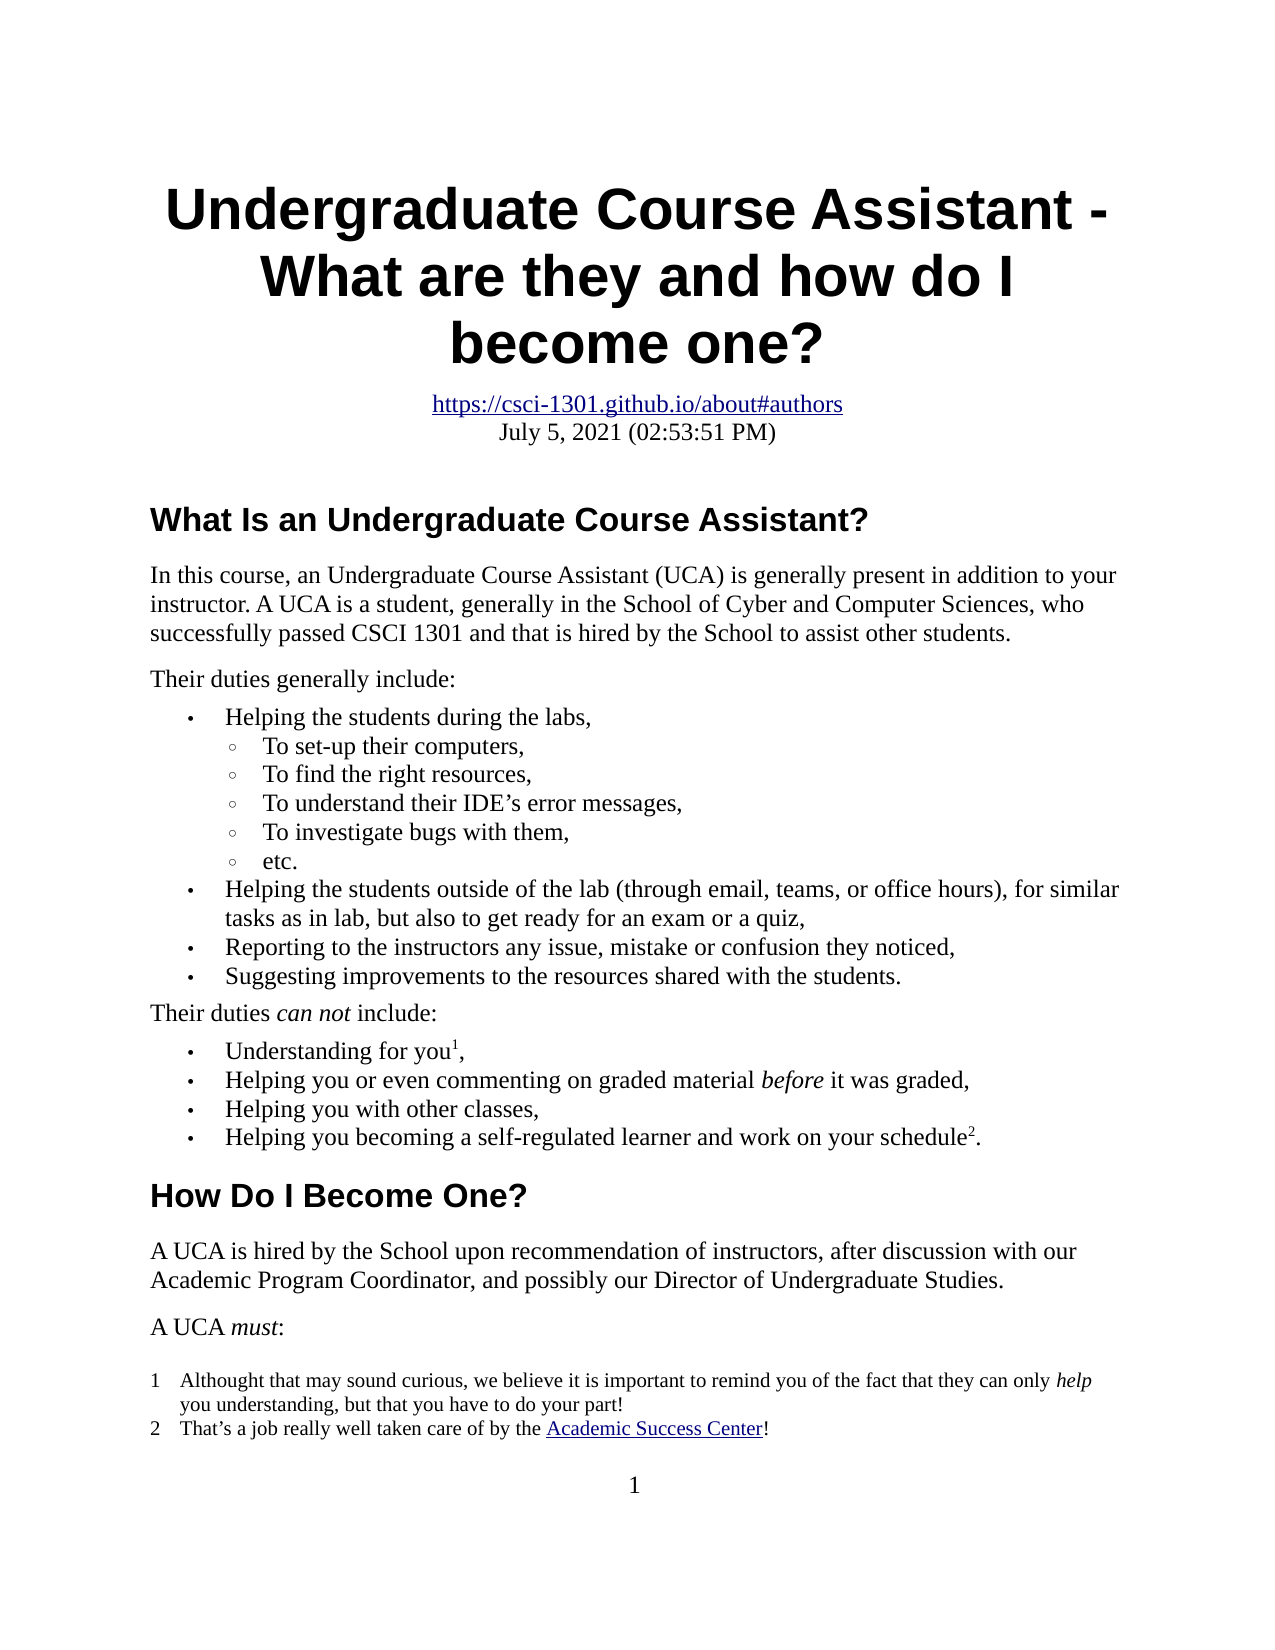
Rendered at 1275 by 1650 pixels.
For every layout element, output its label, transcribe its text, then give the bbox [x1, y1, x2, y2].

text Their duties generally include: [150, 664, 1125, 693]
list Reporting to the instructors any issue, mistake or confusion they noticed, [187, 932, 1125, 961]
title Undergraduate Course Assistant - What are they and how do I become one? [150, 175, 1125, 376]
list Althought that may sound curious, we believe it is important to remind you of the fact that they can only help you understanding, but that you have to do your part! [150, 1368, 1125, 1416]
text In this course, an Undergraduate Course Assistant (UCA) is generally present in addition to your instructor. A UCA is a student, generally in the School of Cyber and Computer Sciences, who successfully passed CSCI 1301 and that is hired by the School to assist other students. [150, 560, 1125, 646]
list To understand their IDE’s error messages, [225, 788, 1125, 817]
text Their duties can not include: [150, 998, 1125, 1027]
list etc. [225, 846, 1125, 874]
list Helping you becoming a self-regulated learner and work on your schedule. [187, 1122, 1125, 1151]
list Suggesting improvements to the resources shared with the students. [187, 961, 1125, 989]
text A UCA must: [150, 1312, 1125, 1340]
list To find the right resources, [225, 759, 1125, 788]
list Helping the students outside of the lab (through email, teams, or office hours), for similar tasks as in lab, but also to get ready for an exam or a quiz, [187, 874, 1125, 932]
list Helping you with other classes, [187, 1094, 1125, 1122]
list Understanding for you, [187, 1036, 1125, 1065]
list Helping the students during the labs, [187, 702, 1125, 731]
list Helping you or even commenting on graded material before it was graded, [187, 1065, 1125, 1094]
text A UCA is hired by the School upon recommendation of instructors, after discussion with our Academic Program Coordinator, and possibly our Director of Undergraduate Studies. [150, 1236, 1125, 1294]
list To set-up their computers, [225, 731, 1125, 759]
subtitle What Is an Undergraduate Course Assistant? [150, 500, 1125, 539]
subtitle How Do I Become One? [150, 1176, 1125, 1215]
text July 5, 2021 (02:53:51 PM) [150, 417, 1125, 446]
list To investigate bugs with them, [225, 817, 1125, 846]
text https://csci-1301.github.io/about#authors [150, 389, 1125, 417]
list That’s a job really well taken care of by the Academic Success Center! [150, 1416, 1125, 1440]
